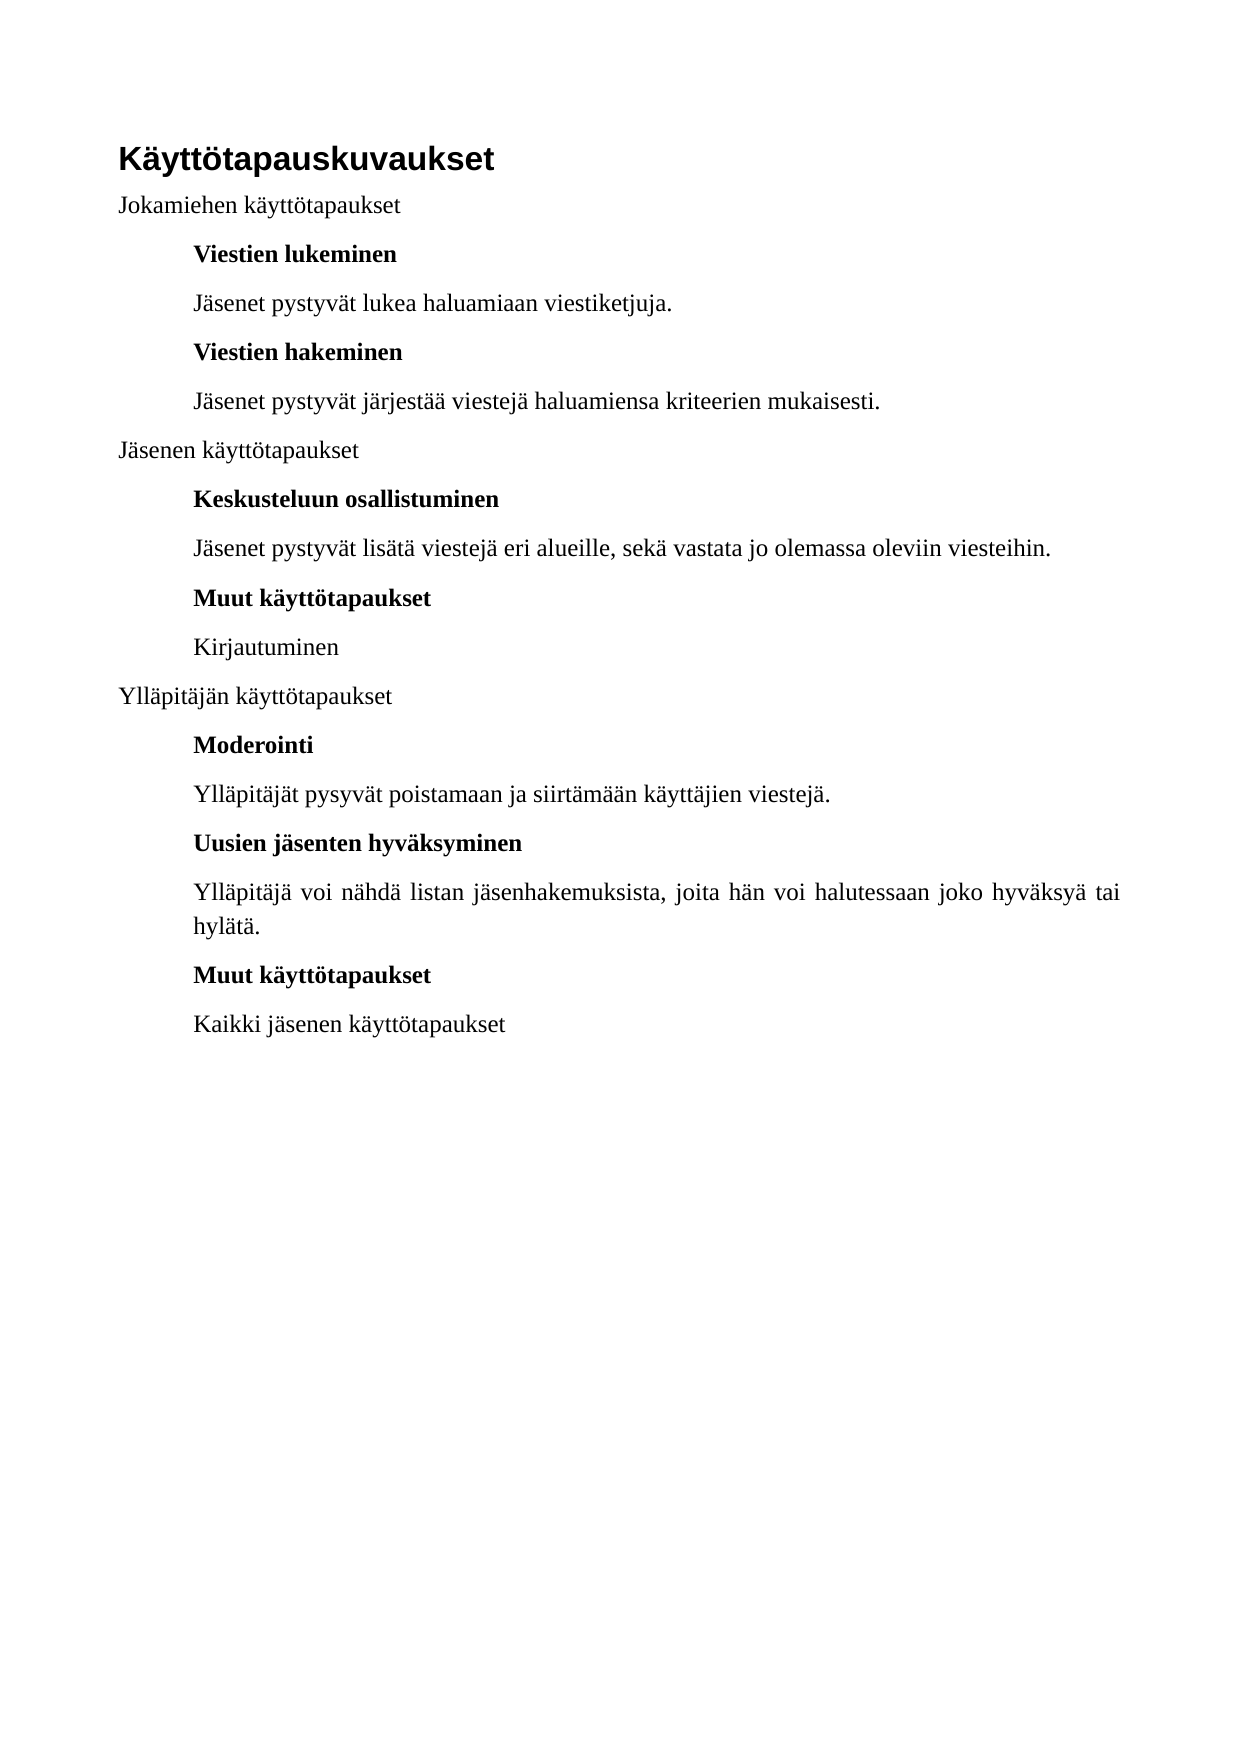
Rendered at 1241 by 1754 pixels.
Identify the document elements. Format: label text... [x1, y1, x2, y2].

text Ylläpitäjät pysyvät poistamaan ja siirtämään käyttäjien viestejä. [193, 779, 1122, 808]
text Ylläpitäjän käyttötapaukset [118, 681, 1122, 709]
text Viestien hakeminen [193, 337, 1122, 366]
text Jäsenen käyttötapaukset [118, 435, 1122, 464]
text Moderointi [193, 730, 1122, 758]
text Jäsenet pystyvät järjestää viestejä haluamiensa kriteerien mukaisesti. [193, 386, 1122, 415]
text Muut käyttötapaukset [193, 583, 1122, 611]
text Kaikki jäsenen käyttötapaukset [193, 1009, 1122, 1038]
text Jäsenet pystyvät lisätä viestejä eri alueille, sekä vastata jo olemassa oleviin viesteihin. [193, 533, 1122, 562]
text Jokamiehen käyttötapaukset [118, 190, 1122, 219]
text Ylläpitäjä voi nähdä listan jäsenhakemuksista, joita hän voi halutessaan joko hyväksyä tai hylätä. [193, 877, 1122, 940]
subtitle Käyttötapauskuvaukset [118, 139, 1122, 178]
text Keskusteluun osallistuminen [193, 484, 1122, 513]
text Uusien jäsenten hyväksyminen [193, 828, 1122, 857]
text Viestien lukeminen [118, 239, 1122, 268]
text Jäsenet pystyvät lukea haluamiaan viestiketjuja. [118, 288, 1122, 317]
text Muut käyttötapaukset [193, 961, 1122, 989]
text Kirjautuminen [193, 632, 1122, 660]
